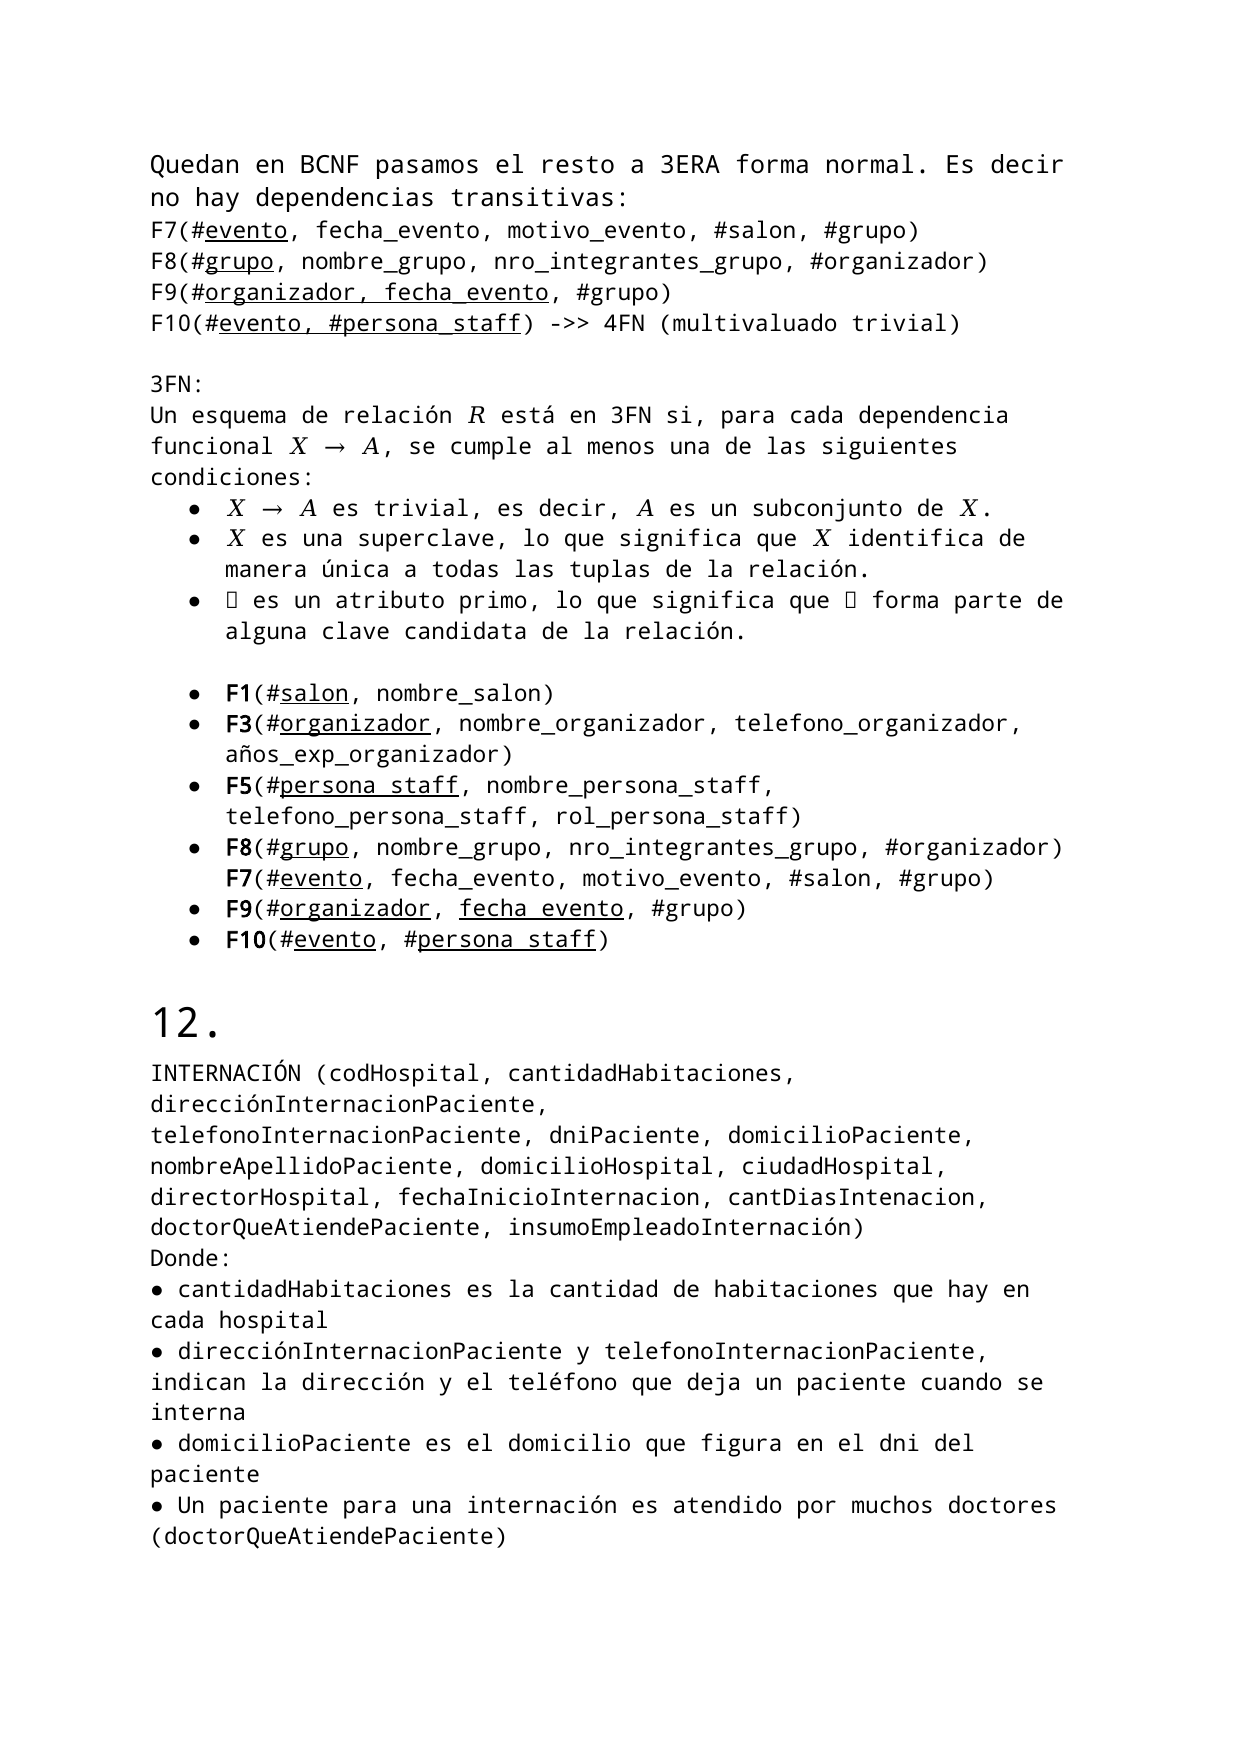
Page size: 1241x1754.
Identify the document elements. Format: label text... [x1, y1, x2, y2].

list 𝑋 → 𝐴 es trivial, es decir, 𝐴 es un subconjunto de 𝑋. [187, 495, 1090, 522]
list F8(#grupo, nombre_grupo, nro_integrantes_grupo, #organizador) F7(#evento, fecha_evento, motivo_evento, #salon, #grupo) [187, 834, 1090, 892]
text F9(#organizador, fecha_evento, #grupo) F10(#evento, #persona_staff) ->> 4FN (multivaluado trivial) [150, 279, 1090, 337]
text Donde: [150, 1245, 1090, 1272]
text Quedan en BCNF pasamos el resto a 3ERA forma normal. Es decir no hay dependencias transitivas: [150, 150, 1090, 213]
list 𝐴 es un atributo primo, lo que significa que 𝐴 forma parte de alguna clave candidata de la relación. [187, 587, 1090, 645]
text 3FN: [150, 371, 1090, 398]
subtitle 12. [150, 999, 1090, 1048]
text (doctorQueAtiendePaciente) [150, 1523, 1090, 1550]
list F10(#evento, #persona_staff) [187, 926, 1090, 953]
text F7(#evento, fecha_evento, motivo_evento, #salon, #grupo) F8(#grupo, nombre_grupo, nro_integrantes_grupo, #organizador) [150, 217, 1090, 275]
text telefonoInternacionPaciente, dniPaciente, domicilioPaciente, nombreApellidoPaciente, domicilioHospital, ciudadHospital, directorHospital, fechaInicioInternacion, cantDiasIntenacion, doctorQueAtiendePaciente, insumoEmpleadoInternación) [150, 1122, 1090, 1241]
text ● domicilioPaciente es el domicilio que figura en el dni del paciente [150, 1430, 1090, 1488]
text Un esquema de relación 𝑅 está en 3FN si, para cada dependencia funcional 𝑋 → 𝐴, se cumple al menos una de las siguientes condiciones: [150, 402, 1090, 491]
text ● cantidadHabitaciones es la cantidad de habitaciones que hay en cada hospital [150, 1276, 1090, 1334]
text ● Un paciente para una internación es atendido por muchos doctores [150, 1492, 1090, 1519]
list F5(#persona_staff, nombre_persona_staff, telefono_persona_staff, rol_persona_staff) [187, 772, 1090, 830]
list 𝑋 es una superclave, lo que significa que 𝑋 identifica de manera única a todas las tuplas de la relación. [187, 526, 1090, 583]
list F1(#salon, nombre_salon) [187, 680, 1090, 707]
text INTERNACIÓN (codHospital, cantidadHabitaciones, direcciónInternacionPaciente, [150, 1060, 1090, 1118]
list F9(#organizador, fecha_evento, #grupo) [187, 896, 1090, 922]
list F3(#organizador, nombre_organizador, telefono_organizador, años_exp_organizador) [187, 711, 1090, 768]
text ● direcciónInternacionPaciente y telefonoInternacionPaciente, indican la dirección y el teléfono que deja un paciente cuando se interna [150, 1338, 1090, 1426]
